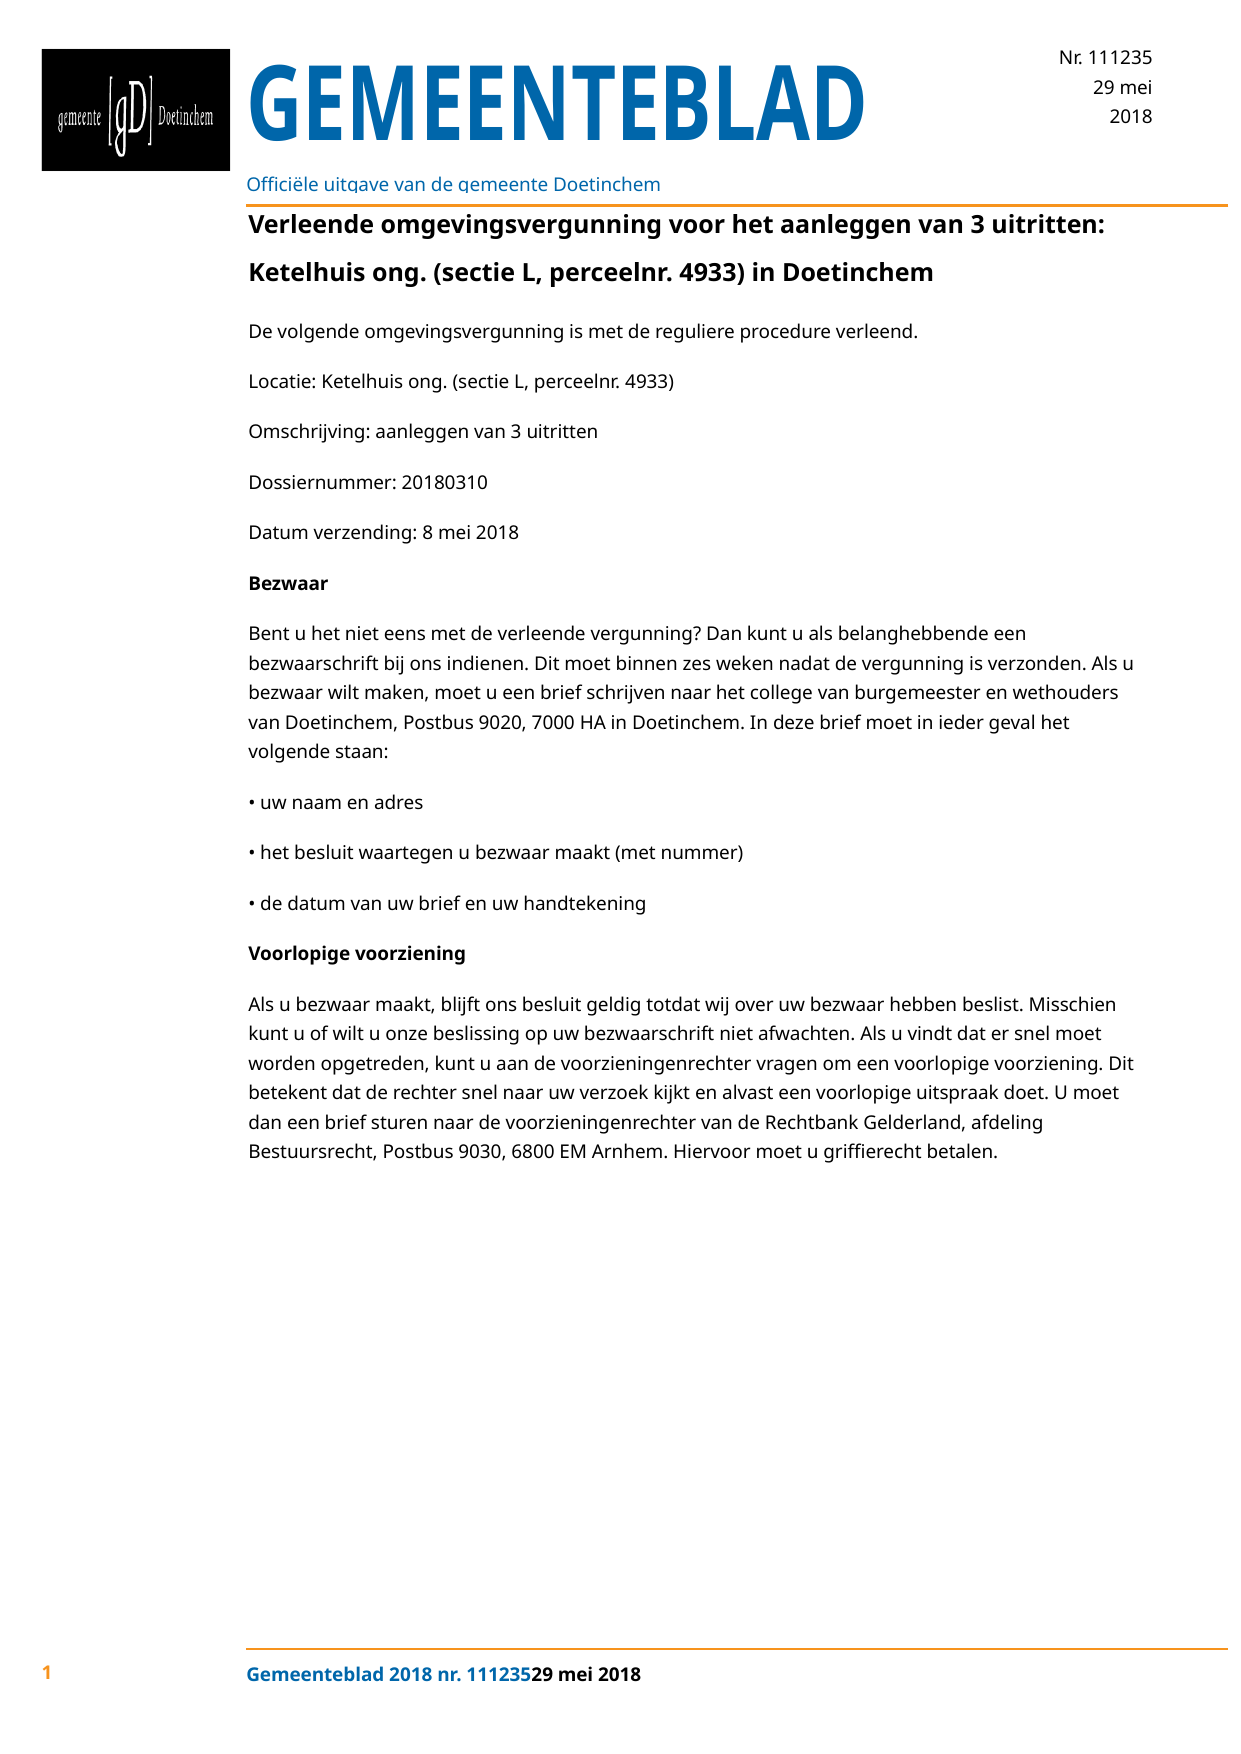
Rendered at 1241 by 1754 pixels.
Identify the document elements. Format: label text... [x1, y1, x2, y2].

text Bezwaar [248, 570, 1152, 596]
text De volgende omgevingsvergunning is met de reguliere procedure verleend. [248, 318, 1152, 344]
text • uw naam en adres [248, 789, 1152, 815]
text • het besluit waartegen u bezwaar maakt (met nummer) [248, 839, 1152, 865]
text Locatie: Ketelhuis ong. (sectie L, perceelnr. 4933) [248, 368, 1152, 394]
text Datum verzending: 8 mei 2018 [248, 519, 1152, 545]
text Voorlopige voorziening [248, 940, 1152, 966]
text Verleende omgevingsvergunning voor het aanleggen van 3 uitritten: Ketelhuis ong. (sectie L, perceelnr. 4933) in Doetinchem [248, 207, 1152, 288]
text Dossiernummer: 20180310 [248, 469, 1152, 495]
text Als u bezwaar maakt, blijft ons besluit geldig totdat wij over uw bezwaar hebben beslist. Misschien kunt u of wilt u onze beslissing op uw bezwaarschrift niet afwachten. Als u vindt dat er snel moet worden opgetreden, kunt u aan de voorzieningenrechter vragen om een voorlopige voorziening. Dit betekent dat de rechter snel naar uw verzoek kijkt en alvast een voorlopige uitspraak doet. U moet dan een brief sturen naar de voorzieningenrechter van de Rechtbank Gelderland, afdeling Bestuursrecht, Postbus 9030, 6800 EM Arnhem. Hiervoor moet u griffierecht betalen. [248, 991, 1152, 1164]
text Omschrijving: aanleggen van 3 uitritten [248, 419, 1152, 444]
text Bent u het niet eens met de verleende vergunning? Dan kunt u als belanghebbende een bezwaarschrift bij ons indienen. Dit moet binnen zes weken nadat de vergunning is verzonden. Als u bezwaar wilt maken, moet u een brief schrijven naar het college van burgemeester en wethouders van Doetinchem, Postbus 9020, 7000 HA in Doetinchem. In deze brief moet in ieder geval het volgende staan: [248, 620, 1152, 764]
text • de datum van uw brief en uw handtekening [248, 890, 1152, 916]
picture [41, 47, 231, 172]
